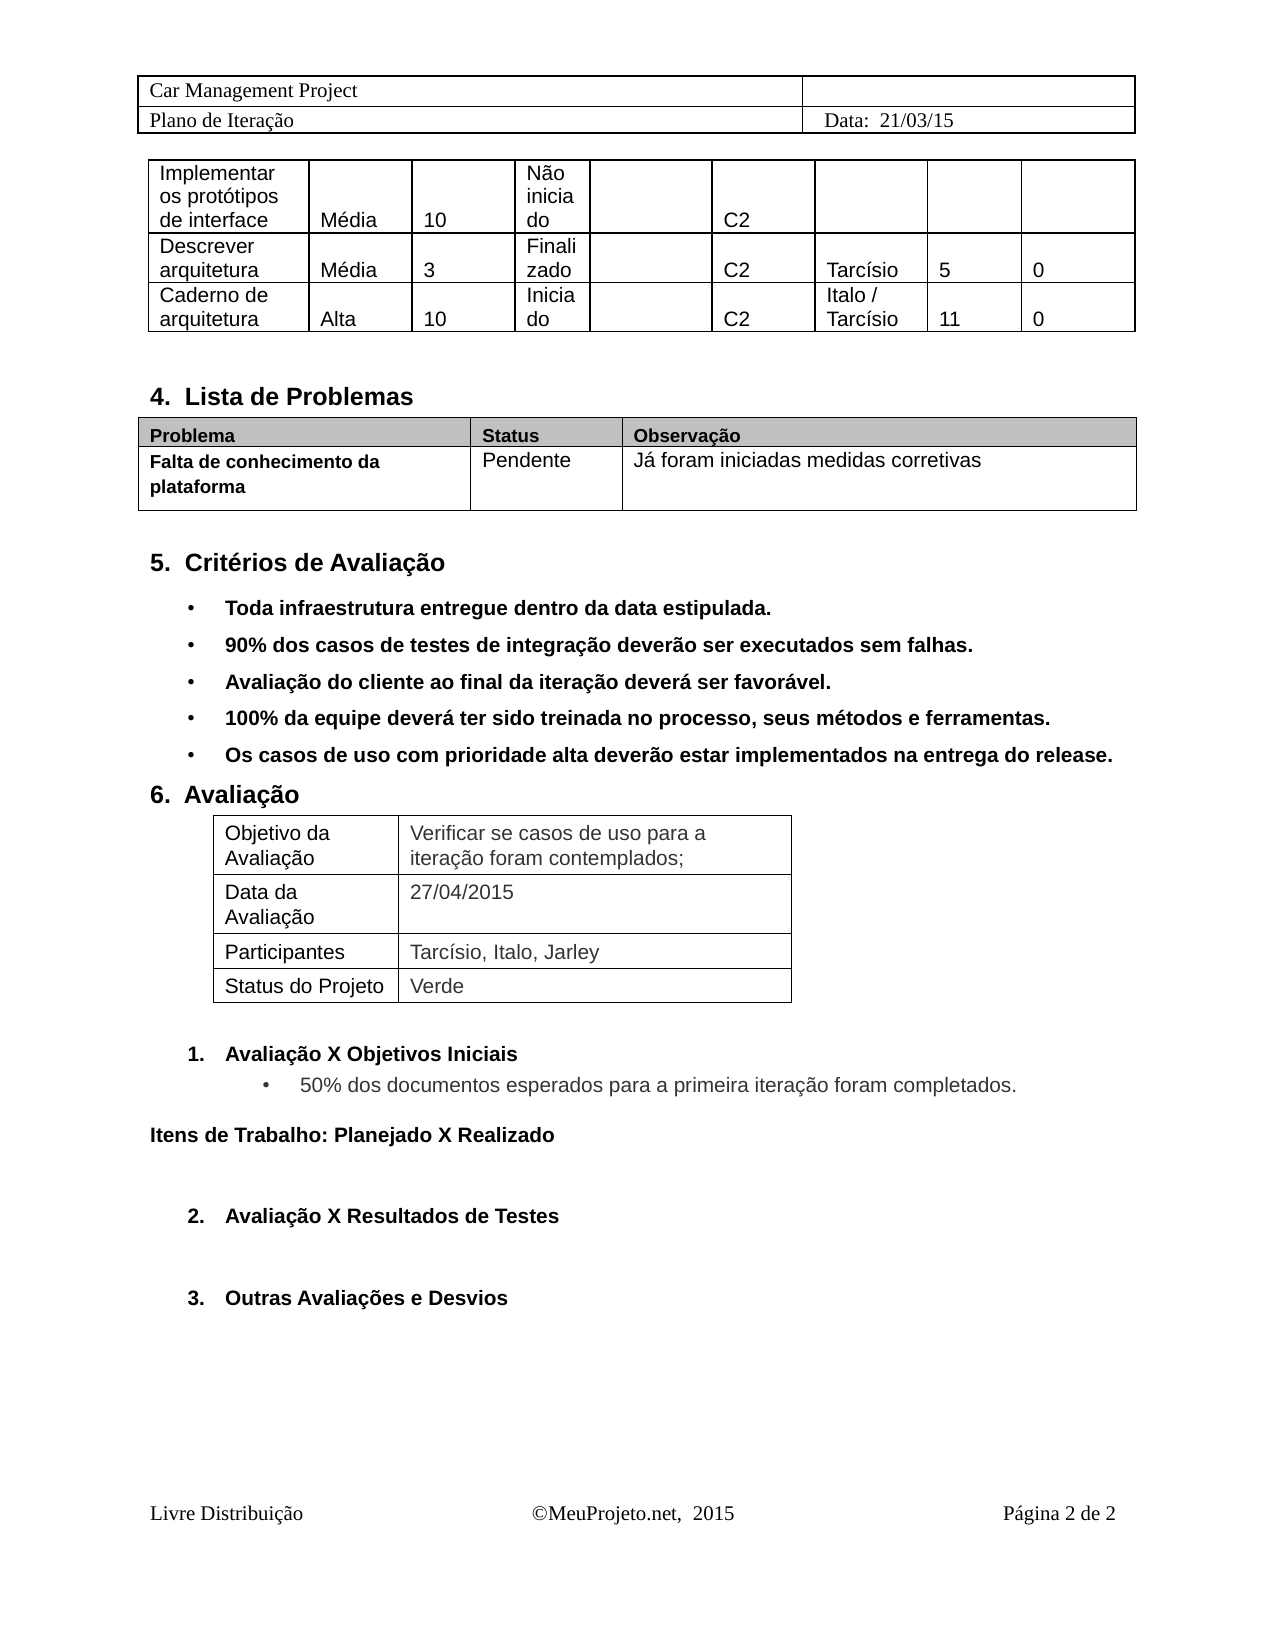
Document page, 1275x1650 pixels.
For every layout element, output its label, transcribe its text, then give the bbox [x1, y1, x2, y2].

table_cell Caderno de arquitetura [149, 283, 308, 331]
subtitle 100% da equipe deverá ter sido treinada no processo, seus métodos e ferramentas. [187, 705, 1125, 730]
subtitle Avaliação X Objetivos Iniciais [187, 1041, 1125, 1066]
table_cell Média [310, 161, 411, 232]
table_cell Verde [399, 969, 791, 1002]
table_cell [928, 161, 1021, 232]
table_cell [591, 161, 711, 232]
table_cell Tarcísio [816, 234, 927, 282]
table_cell Já foram iniciadas medidas corretivas [623, 447, 1136, 510]
table_cell [591, 234, 711, 282]
table_cell Finalizado [516, 234, 589, 282]
table_cell Status do Projeto [214, 969, 398, 1002]
table_header Objetivo da Avaliação [214, 816, 398, 874]
table_cell C2 [713, 161, 814, 232]
table_cell 10 [413, 161, 514, 232]
table_cell Não iniciado [516, 161, 589, 232]
table_cell Média [310, 234, 411, 282]
table_cell Descrever arquitetura [149, 234, 308, 282]
table_cell [591, 283, 711, 331]
table_cell 0 [1022, 234, 1134, 282]
table_cell 5 [928, 234, 1021, 282]
subtitle 90% dos casos de testes de integração deverão ser executados sem falhas. [187, 632, 1125, 657]
table_header Status [471, 418, 622, 446]
table_cell Italo / Tarcísio [816, 283, 927, 331]
subtitle Outras Avaliações e Desvios [187, 1284, 1125, 1309]
subtitle 4. Lista de Problemas [150, 382, 1125, 411]
table_cell Participantes [214, 934, 398, 968]
subtitle 5. Critérios de Avaliação [150, 548, 1125, 577]
table_cell Alta [310, 283, 411, 331]
table_header Observação [623, 418, 1136, 446]
table_cell [816, 161, 927, 232]
subtitle Toda infraestrutura entregue dentro da data estipulada. [187, 595, 1125, 620]
table_cell 27/04/2015 [399, 875, 791, 933]
subtitle 6. Avaliação [150, 779, 1125, 808]
list 50% dos documentos esperados para a primeira iteração foram completados. [262, 1072, 1125, 1097]
table_cell 3 [413, 234, 514, 282]
table_cell 11 [928, 283, 1021, 331]
table_header Verificar se casos de uso para a iteração foram contemplados; [399, 816, 791, 874]
table_cell Pendente [471, 447, 622, 510]
table_cell Falta de conhecimento da plataforma [139, 447, 470, 510]
table_header Problema [139, 418, 470, 446]
subtitle Avaliação X Resultados de Testes [187, 1203, 1125, 1228]
subtitle Itens de Trabalho: Planejado X Realizado [150, 1122, 1125, 1147]
table_cell Iniciado [516, 283, 589, 331]
subtitle Avaliação do cliente ao final da iteração deverá ser favorável. [187, 668, 1125, 693]
table_cell Data da Avaliação [214, 875, 398, 933]
table_cell [1022, 161, 1134, 232]
table_cell C2 [713, 234, 814, 282]
table_cell C2 [713, 283, 814, 331]
table_cell Tarcísio, Italo, Jarley [399, 934, 791, 968]
table_cell 0 [1022, 283, 1134, 331]
list Os casos de uso com prioridade alta deverão estar implementados na entrega do release. [187, 742, 1125, 767]
table_cell Implementar os protótipos de interface [149, 161, 308, 232]
table_cell 10 [413, 283, 514, 331]
